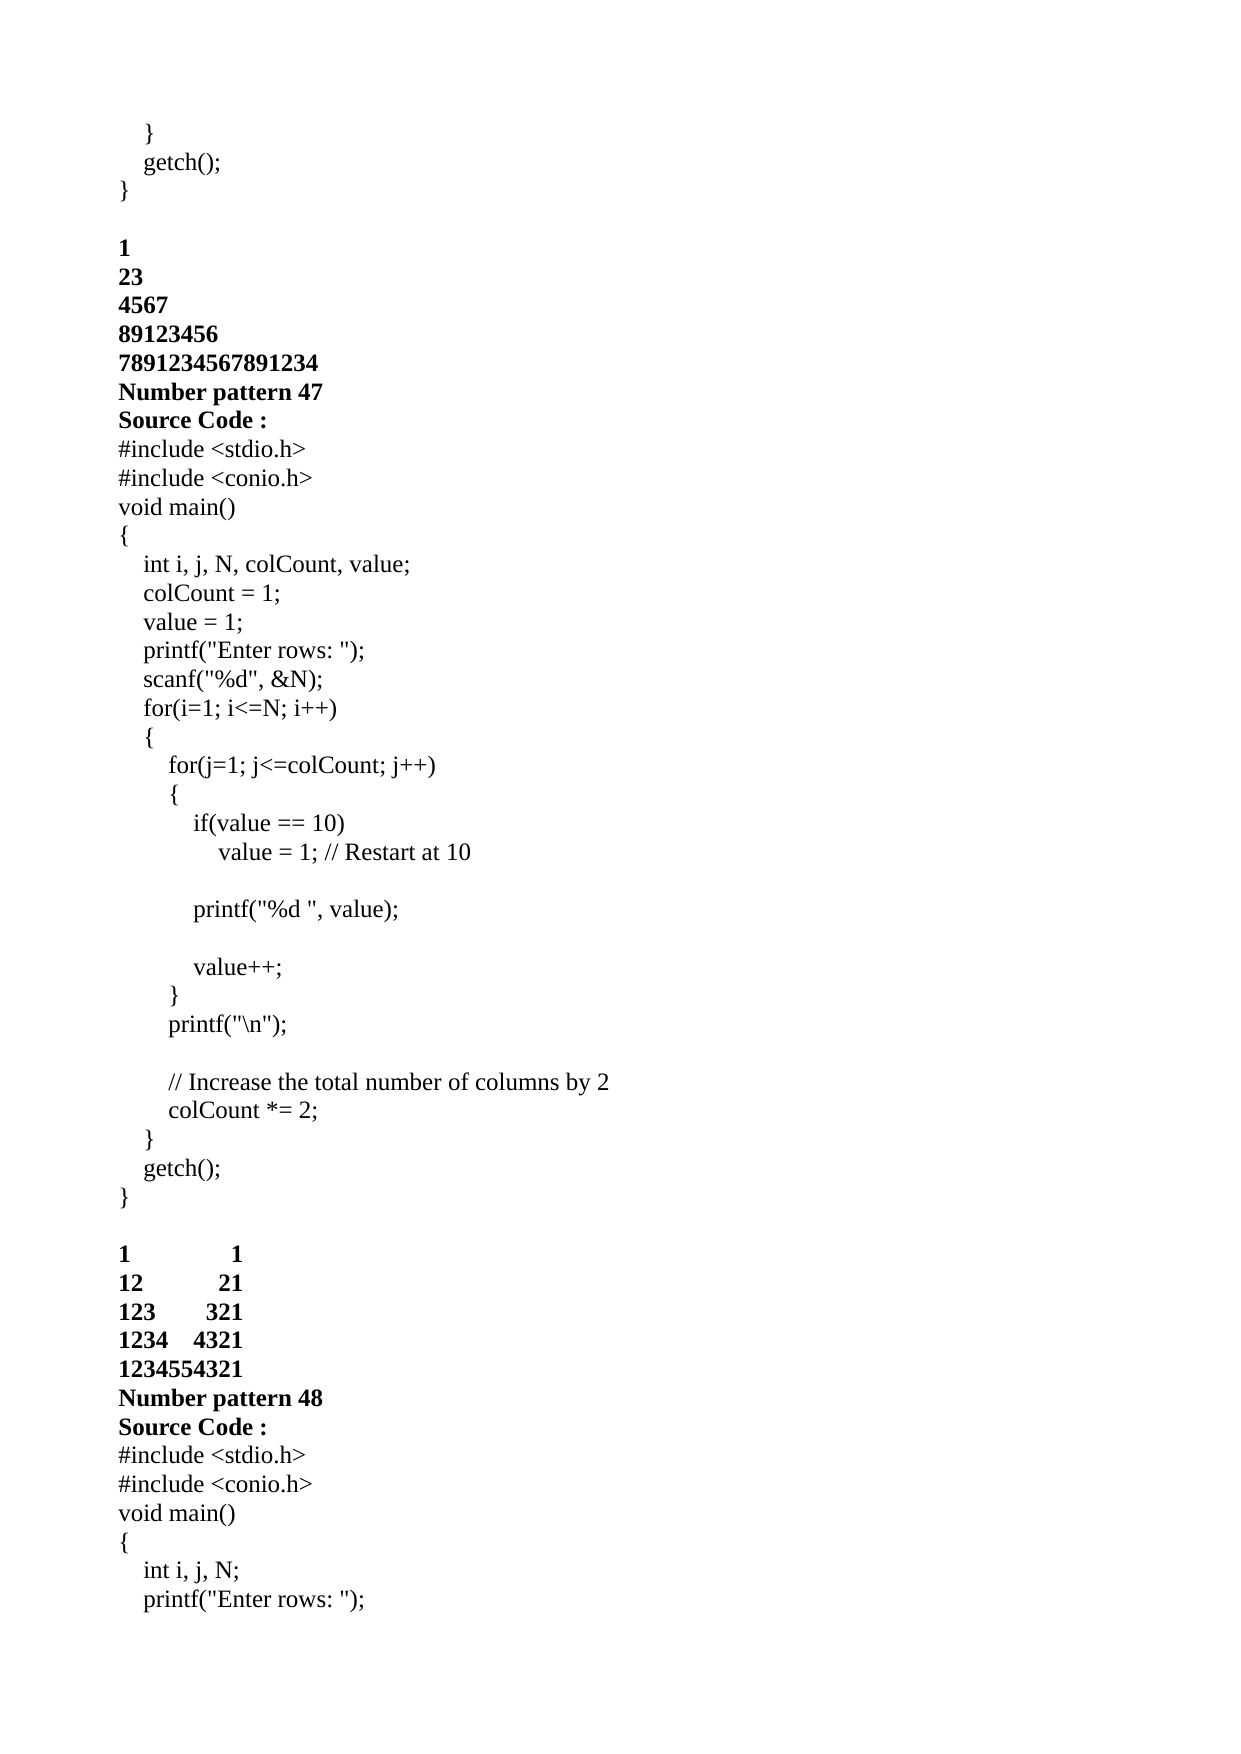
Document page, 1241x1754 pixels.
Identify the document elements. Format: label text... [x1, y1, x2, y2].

text 12 21 [118, 1268, 1122, 1297]
text printf("\n"); [118, 1009, 1122, 1038]
text Number pattern 48 [118, 1383, 1122, 1412]
text if(value == 10) [118, 808, 1122, 837]
text 1234554321 [118, 1354, 1122, 1383]
text } [118, 981, 1122, 1009]
text int i, j, N; [118, 1556, 1122, 1584]
text 89123456 [118, 319, 1122, 348]
text Number pattern 47 [118, 377, 1122, 406]
text 1 1 [118, 1239, 1122, 1268]
text getch(); [118, 147, 1122, 176]
text #include <stdio.h> [118, 1441, 1122, 1469]
text } [118, 1182, 1122, 1211]
text 123 321 [118, 1297, 1122, 1326]
text { [118, 521, 1122, 549]
text Source Code : [118, 1412, 1122, 1441]
text scanf("%d", &N); [118, 664, 1122, 693]
text } [118, 118, 1122, 147]
text value++; [118, 952, 1122, 981]
text } [118, 176, 1122, 204]
text colCount = 1; [118, 578, 1122, 607]
text { [118, 722, 1122, 751]
text int i, j, N, colCount, value; [118, 549, 1122, 578]
text for(i=1; i<=N; i++) [118, 693, 1122, 722]
text } [118, 1124, 1122, 1153]
text 1234 4321 [118, 1326, 1122, 1354]
text #include <stdio.h> [118, 434, 1122, 463]
text void main() [118, 1498, 1122, 1527]
text 4567 [118, 291, 1122, 319]
text printf("Enter rows: "); [118, 1584, 1122, 1613]
text 7891234567891234 [118, 348, 1122, 377]
text 23 [118, 262, 1122, 291]
text #include <conio.h> [118, 463, 1122, 492]
text printf("%d ", value); [118, 894, 1122, 923]
text { [118, 1527, 1122, 1556]
text 1 [118, 233, 1122, 262]
text { [118, 779, 1122, 808]
text Source Code : [118, 406, 1122, 434]
text void main() [118, 492, 1122, 521]
text value = 1; [118, 607, 1122, 636]
text // Increase the total number of columns by 2 [118, 1067, 1122, 1096]
text getch(); [118, 1153, 1122, 1182]
text colCount *= 2; [118, 1096, 1122, 1124]
text value = 1; // Restart at 10 [118, 837, 1122, 866]
text printf("Enter rows: "); [118, 636, 1122, 664]
text for(j=1; j<=colCount; j++) [118, 751, 1122, 779]
text #include <conio.h> [118, 1469, 1122, 1498]
